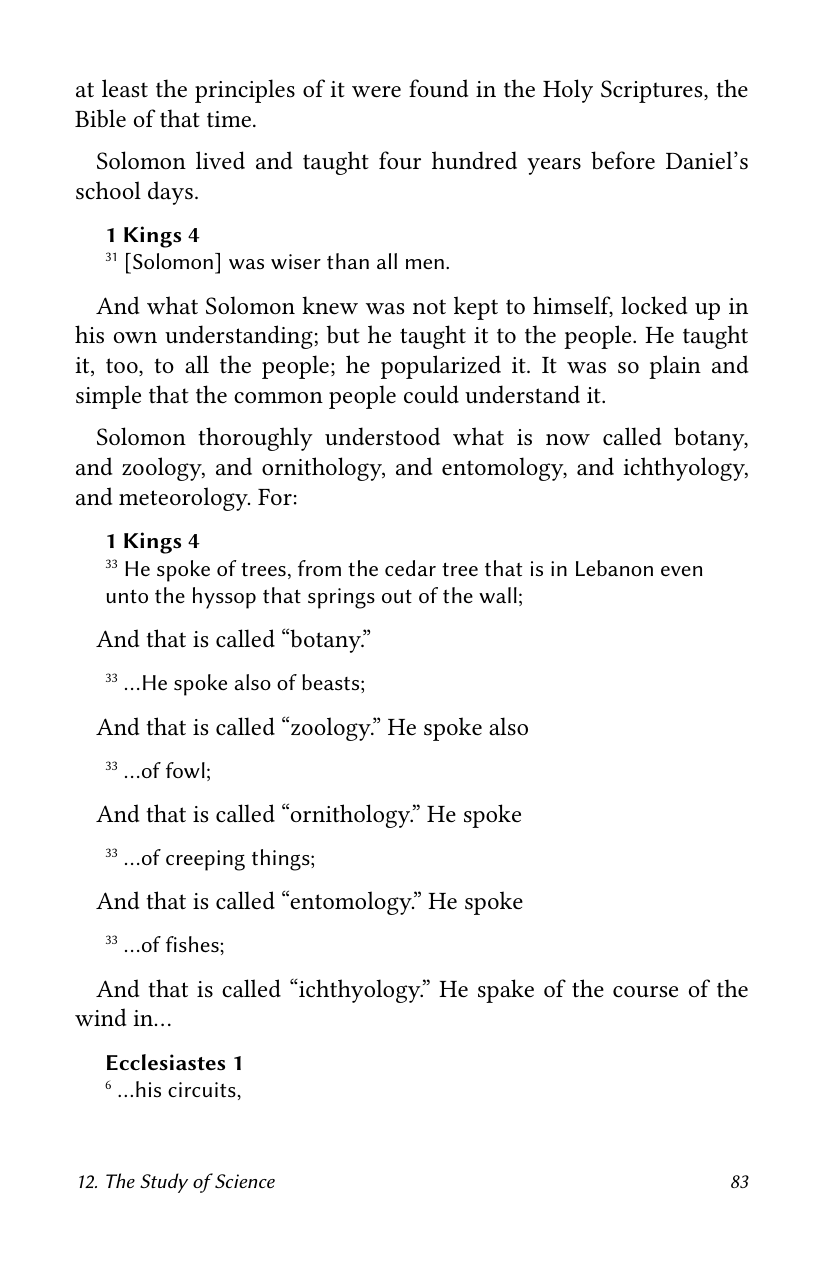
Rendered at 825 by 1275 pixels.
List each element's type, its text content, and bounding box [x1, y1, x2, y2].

text Ecclesiastes 1 [105, 1049, 750, 1076]
text And that is called “ichthyology.” He spake of the course of the wind in… [75, 974, 750, 1033]
text 33 ...of fishes; [105, 932, 720, 958]
text 1 Kings 4 [105, 222, 750, 248]
text And that is called “ornithology.” He spoke [75, 800, 750, 828]
text And what Solomon knew was not kept to himself, locked up in his own understanding; but he taught it to the people. He taught it, too, to all the people; he popularized it. It was so plain and simple that the common people could understand it. [75, 292, 750, 410]
text 33 ...of creeping things; [105, 845, 720, 871]
text 33 He spoke of trees, from the cedar tree that is in Lebanon even unto the hyssop that springs out of the wall; [105, 556, 720, 609]
text And that is called “zoology.” He spoke also [75, 713, 750, 741]
text at least the principles of it were found in the Holy Scriptures, the Bible of that time. [75, 75, 750, 133]
text Solomon lived and taught four hundred years before Daniel’s school days. [75, 147, 750, 205]
text 1 Kings 4 [105, 528, 750, 554]
text And that is called “entomology.” He spoke [75, 887, 750, 916]
text Solomon thoroughly understood what is now called botany, and zoology, and ornithology, and entomology, and ichthyology, and meteorology. For: [75, 423, 750, 512]
text 33 ...of fowl; [105, 758, 720, 784]
text 33 ...He spoke also of beasts; [105, 670, 720, 696]
text And that is called “botany.” [75, 625, 750, 654]
text 6 ...his circuits, [105, 1077, 720, 1103]
text 31 [Solomon] was wiser than all men. [105, 249, 720, 275]
